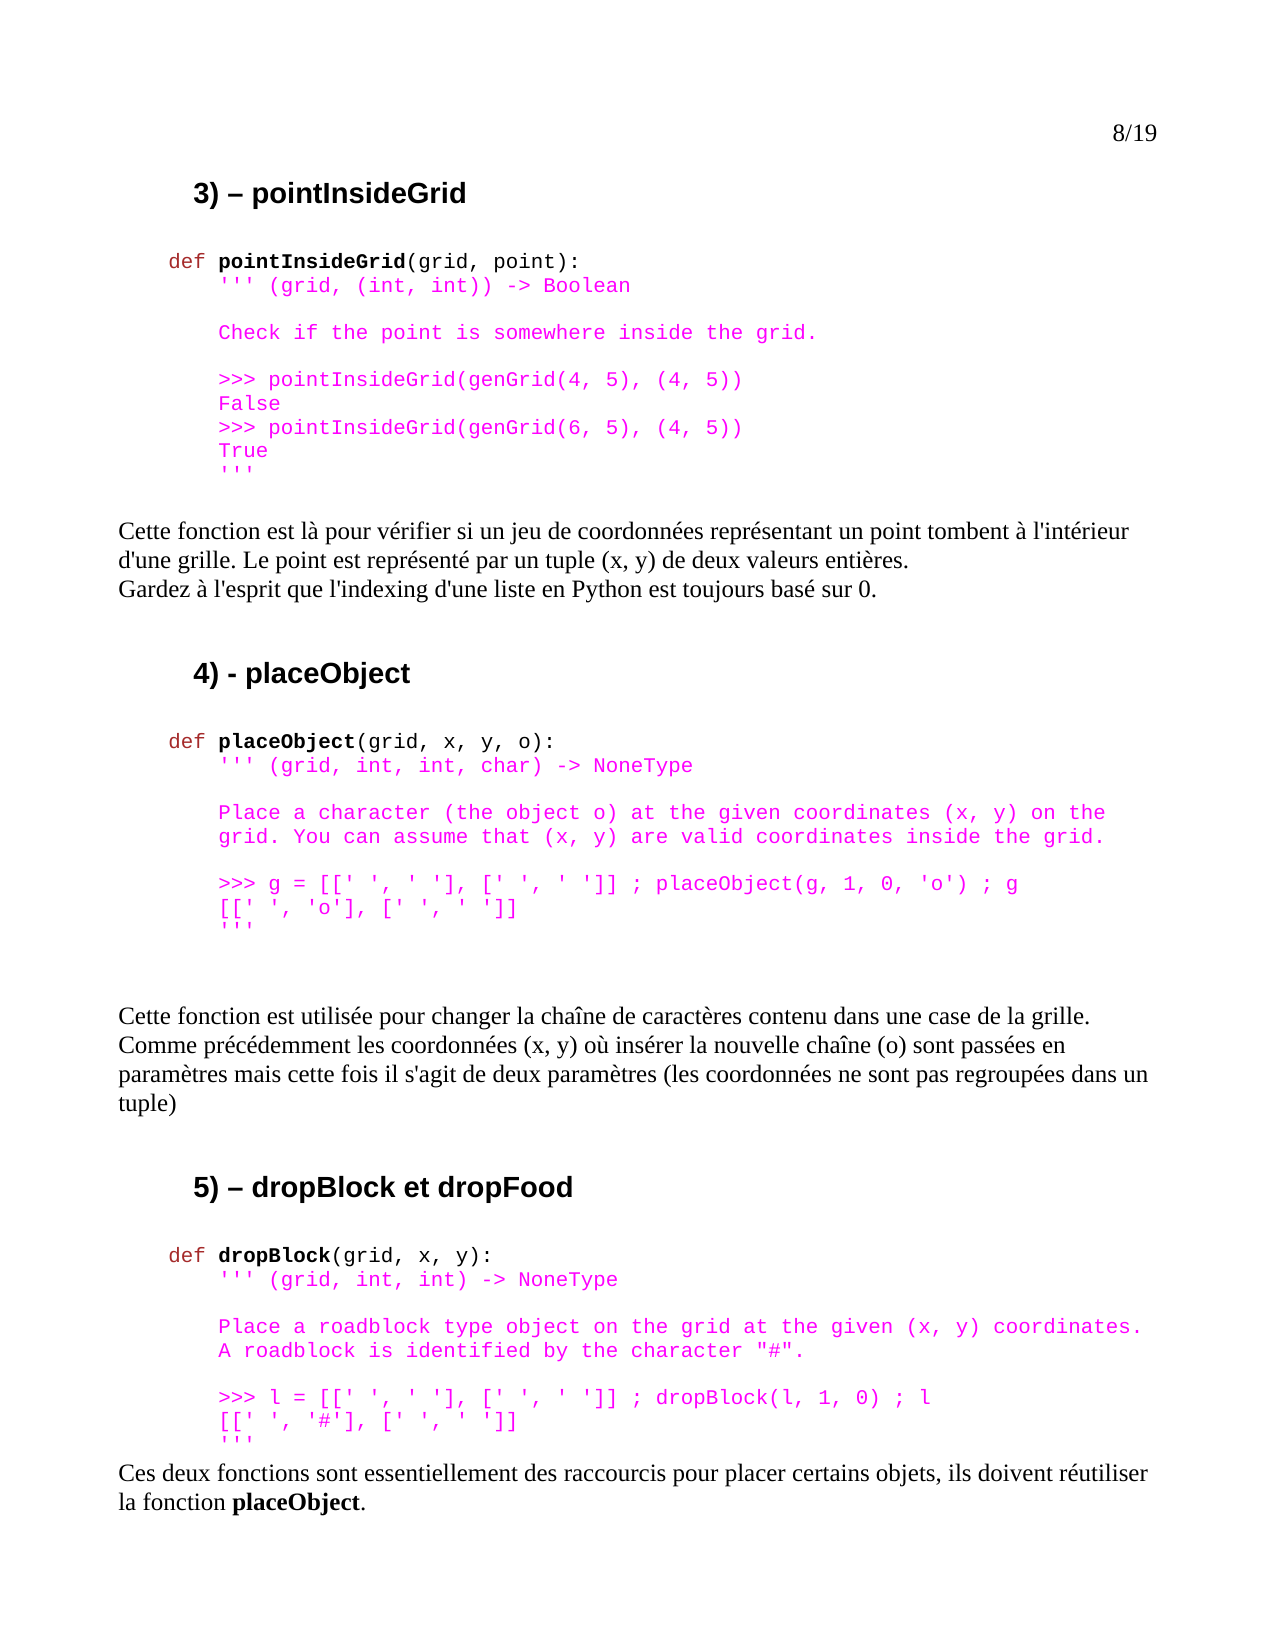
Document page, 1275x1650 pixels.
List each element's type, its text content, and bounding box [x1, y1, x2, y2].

text >>> l = [[' ', ' '], [' ', ' ']] ; dropBlock(l, 1, 0) ; l [118, 1387, 1157, 1411]
subtitle 3) – pointInsideGrid [118, 176, 1157, 210]
text True [118, 440, 1157, 464]
text def placeObject(grid, x, y, o): [118, 731, 1157, 755]
text [[' ', '#'], [' ', ' ']] [118, 1411, 1157, 1434]
text >>> g = [[' ', ' '], [' ', ' ']] ; placeObject(g, 1, 0, 'o') ; g [118, 873, 1157, 897]
text ''' [118, 920, 1157, 944]
text >>> pointInsideGrid(genGrid(6, 5), (4, 5)) [118, 417, 1157, 440]
text Gardez à l'esprit que l'indexing d'une liste en Python est toujours basé sur 0. [118, 574, 1157, 603]
text >>> pointInsideGrid(genGrid(4, 5), (4, 5)) [118, 369, 1157, 393]
text A roadblock is identified by the character "#". [118, 1339, 1157, 1363]
text ''' [118, 464, 1157, 488]
text Cette fonction est là pour vérifier si un jeu de coordonnées représentant un point tombent à l'intérieur d'une grille. Le point est représenté par un tuple (x, y) de deux valeurs entières. [118, 516, 1157, 574]
text Ces deux fonctions sont essentiellement des raccourcis pour placer certains objets, ils doivent réutiliser la fonction placeObject. [118, 1458, 1157, 1515]
text False [118, 393, 1157, 417]
subtitle 5) – dropBlock et dropFood [118, 1170, 1157, 1204]
text Check if the point is somewhere inside the grid. [118, 322, 1157, 346]
text Place a character (the object o) at the given coordinates (x, y) on the [118, 802, 1157, 826]
text ''' (grid, int, int) -> NoneType [118, 1269, 1157, 1292]
text [[' ', 'o'], [' ', ' ']] [118, 897, 1157, 920]
subtitle 4) - placeObject [118, 656, 1157, 690]
text ''' [118, 1434, 1157, 1458]
text def pointInsideGrid(grid, point): [118, 251, 1157, 275]
text Cette fonction est utilisée pour changer la chaîne de caractères contenu dans une case de la grille. [118, 1001, 1157, 1030]
text ''' (grid, (int, int)) -> Boolean [118, 275, 1157, 298]
text Comme précédemment les coordonnées (x, y) où insérer la nouvelle chaîne (o) sont passées en paramètres mais cette fois il s'agit de deux paramètres (les coordonnées ne sont pas regroupées dans un tuple) [118, 1030, 1157, 1116]
text Place a roadblock type object on the grid at the given (x, y) coordinates. [118, 1316, 1157, 1339]
text grid. You can assume that (x, y) are valid coordinates inside the grid. [118, 826, 1157, 849]
text def dropBlock(grid, x, y): [118, 1245, 1157, 1269]
text ''' (grid, int, int, char) -> NoneType [118, 755, 1157, 778]
